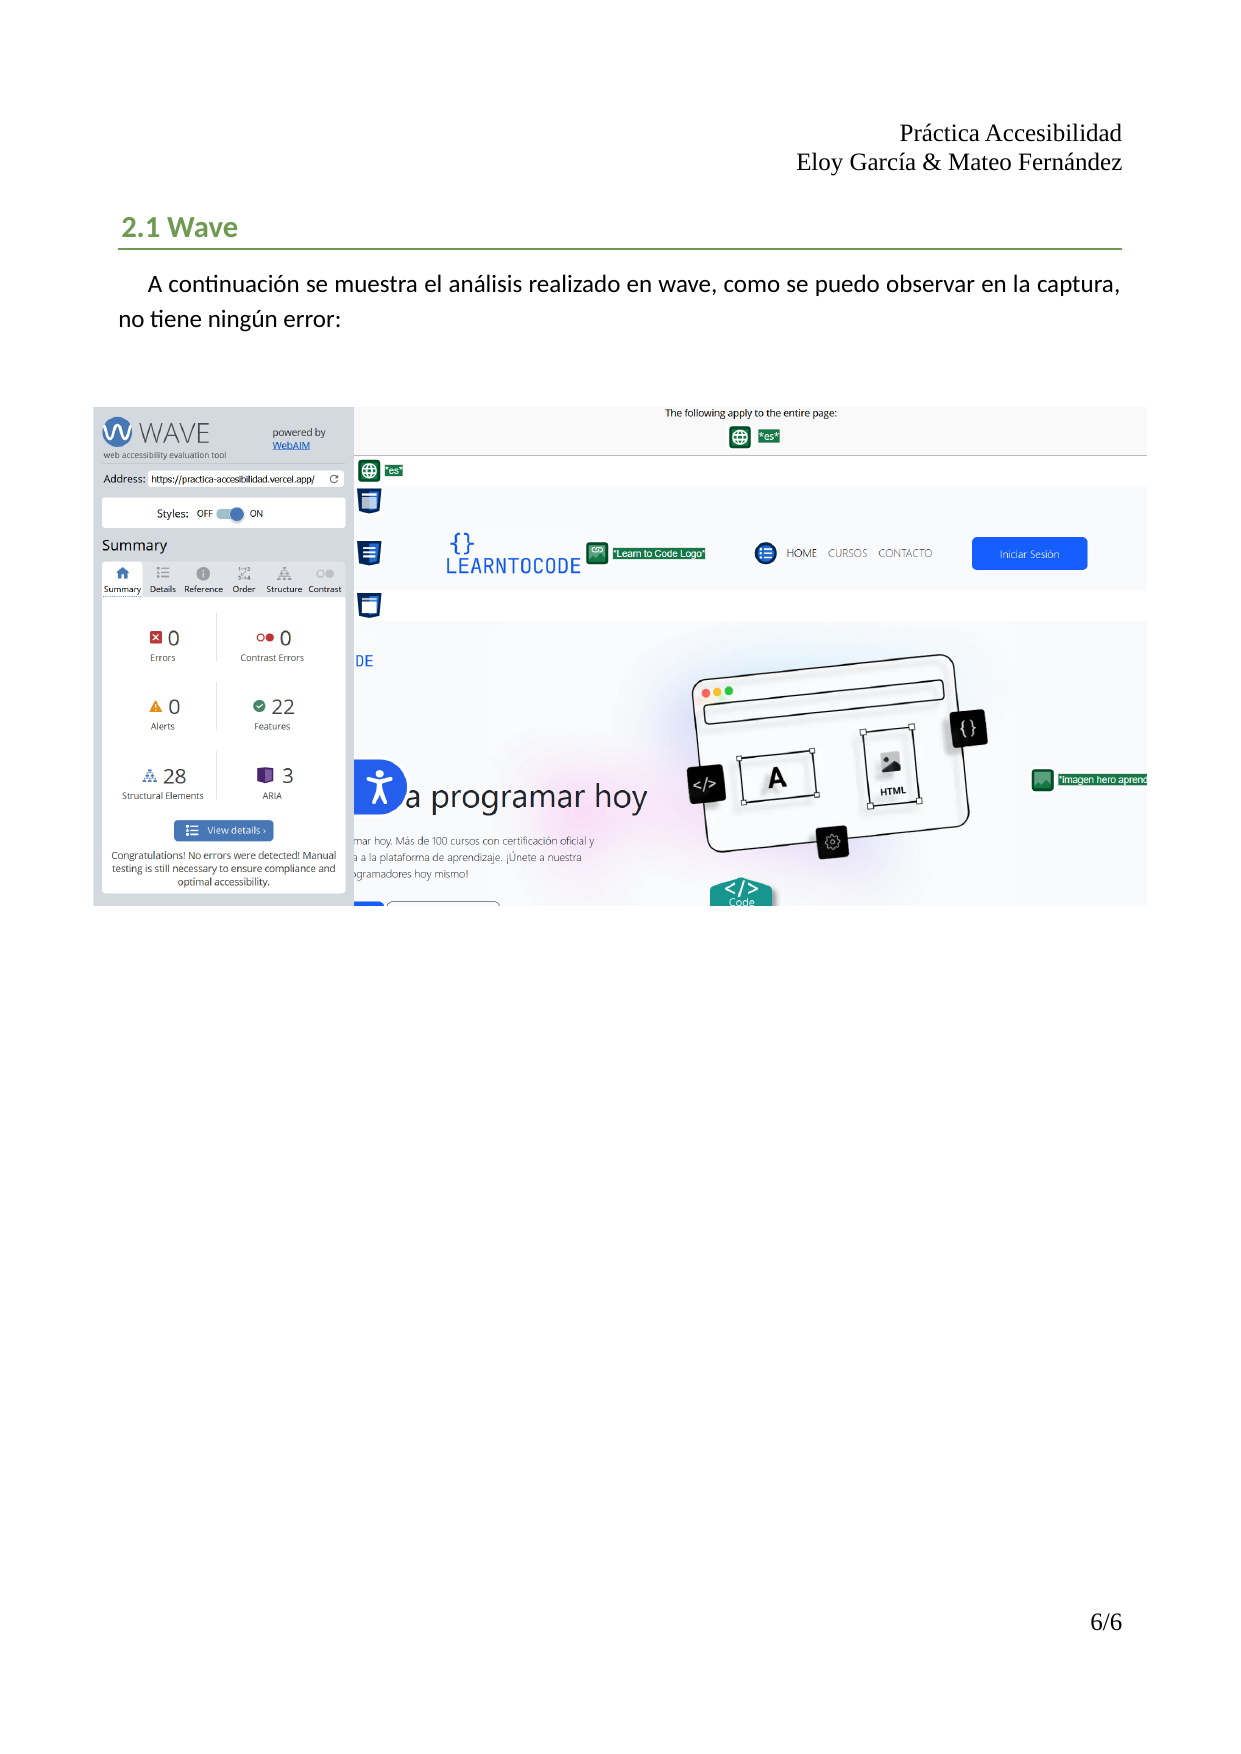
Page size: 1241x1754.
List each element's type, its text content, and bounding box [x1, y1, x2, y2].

text A continuación se muestra el análisis realizado en wave, como se puedo observar en la captura, no tiene ningún error: [118, 268, 1122, 334]
subtitle 2.1 Wave [118, 205, 1122, 248]
picture [93, 407, 1147, 906]
